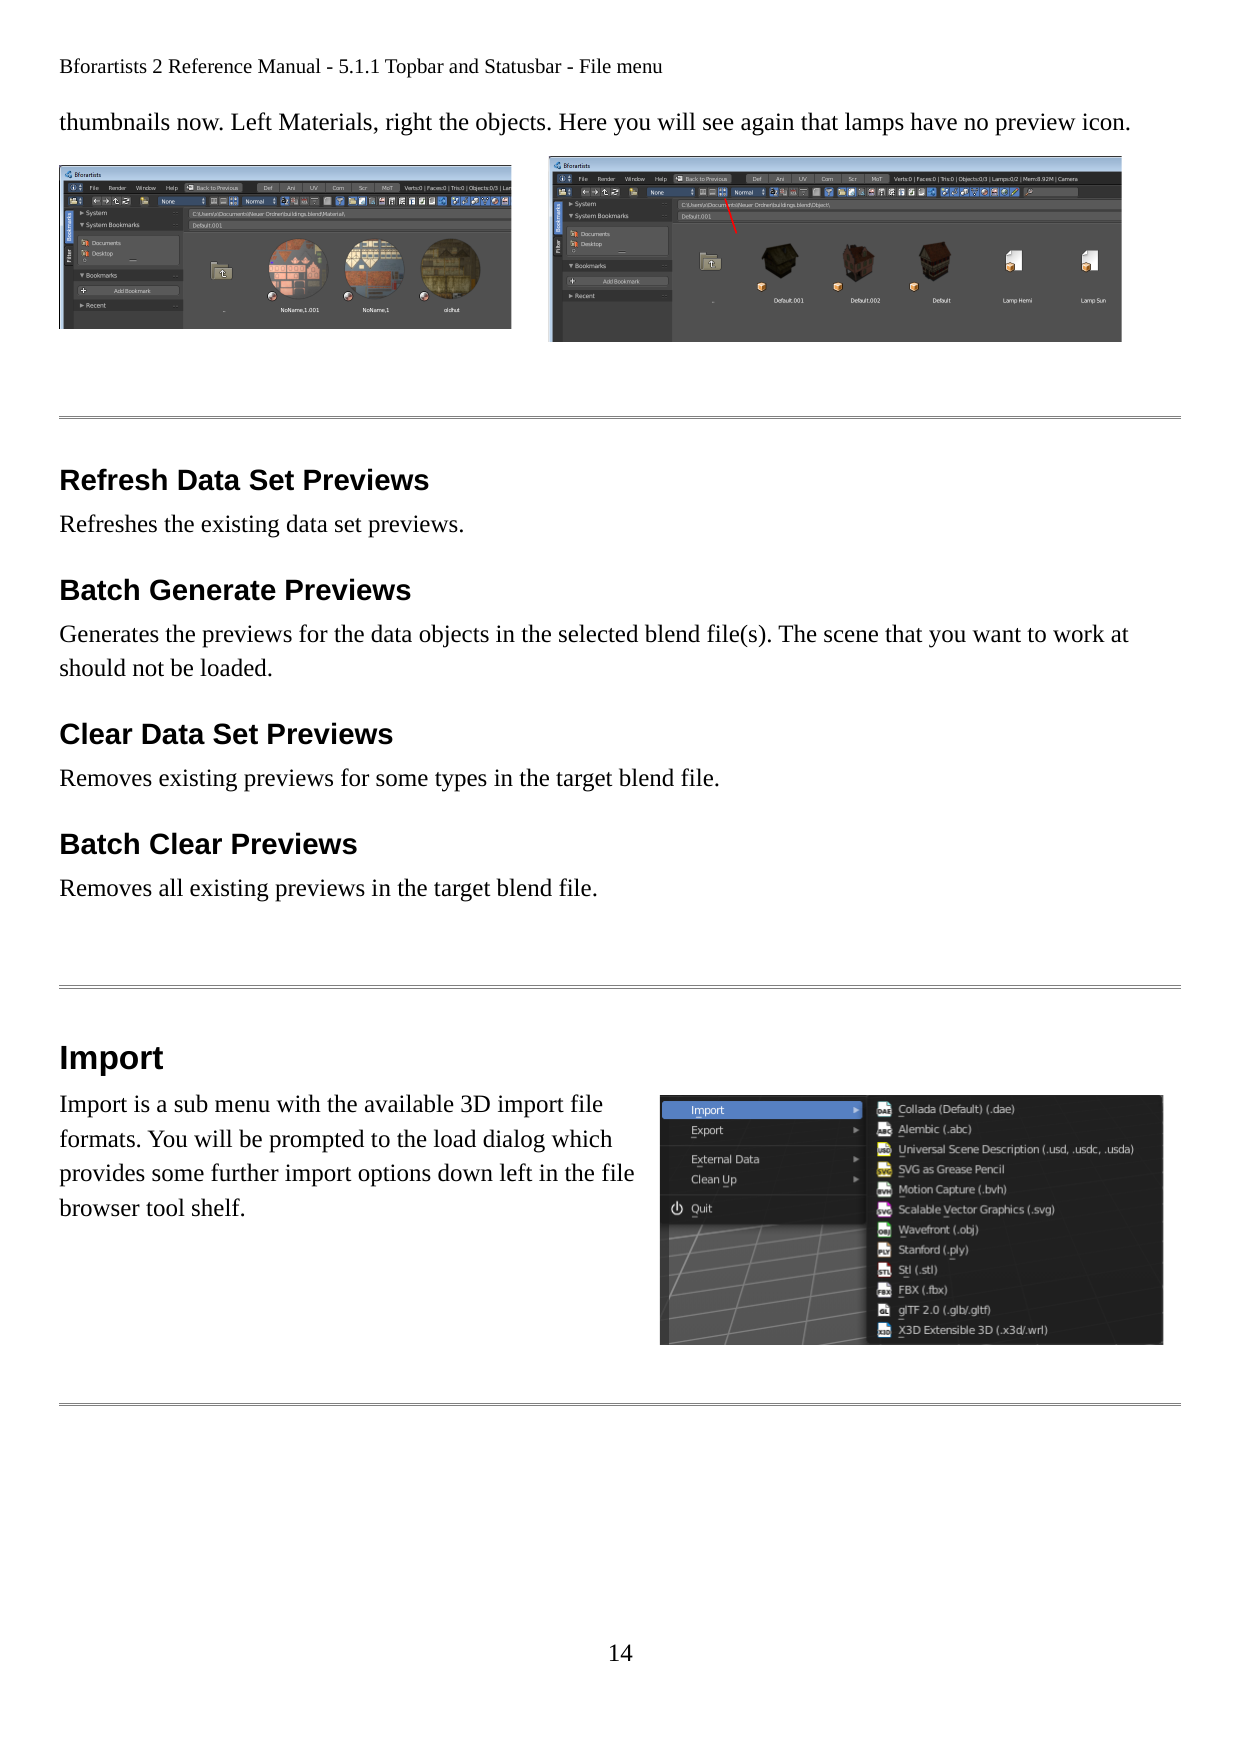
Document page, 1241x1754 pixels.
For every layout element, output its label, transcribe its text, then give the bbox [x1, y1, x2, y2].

subtitle Refresh Data Set Previews [59, 463, 1181, 496]
text Refreshes the existing data set previews. [59, 509, 1181, 538]
picture [659, 1095, 1164, 1345]
picture [59, 165, 512, 329]
subtitle Clear Data Set Previews [59, 717, 1181, 751]
text thumbnails now. Left Materials, right the objects. Here you will see again that lamps have no preview icon. [59, 107, 1181, 136]
subtitle Import [59, 1038, 1181, 1077]
text Removes all existing previews in the target blend file. [59, 873, 1181, 902]
text Removes existing previews for some types in the target blend file. [59, 763, 1181, 792]
picture [548, 156, 1122, 342]
subtitle Batch Generate Previews [59, 572, 1181, 606]
text Import is a sub menu with the available 3D import file formats. You will be prompted to the load dialog which provides some further import options down left in the file browser tool shelf. [59, 1089, 1181, 1221]
text Generates the previews for the data objects in the selected blend file(s). The scene that you want to work at should not be loaded. [59, 619, 1181, 682]
subtitle Batch Clear Previews [59, 827, 1181, 861]
